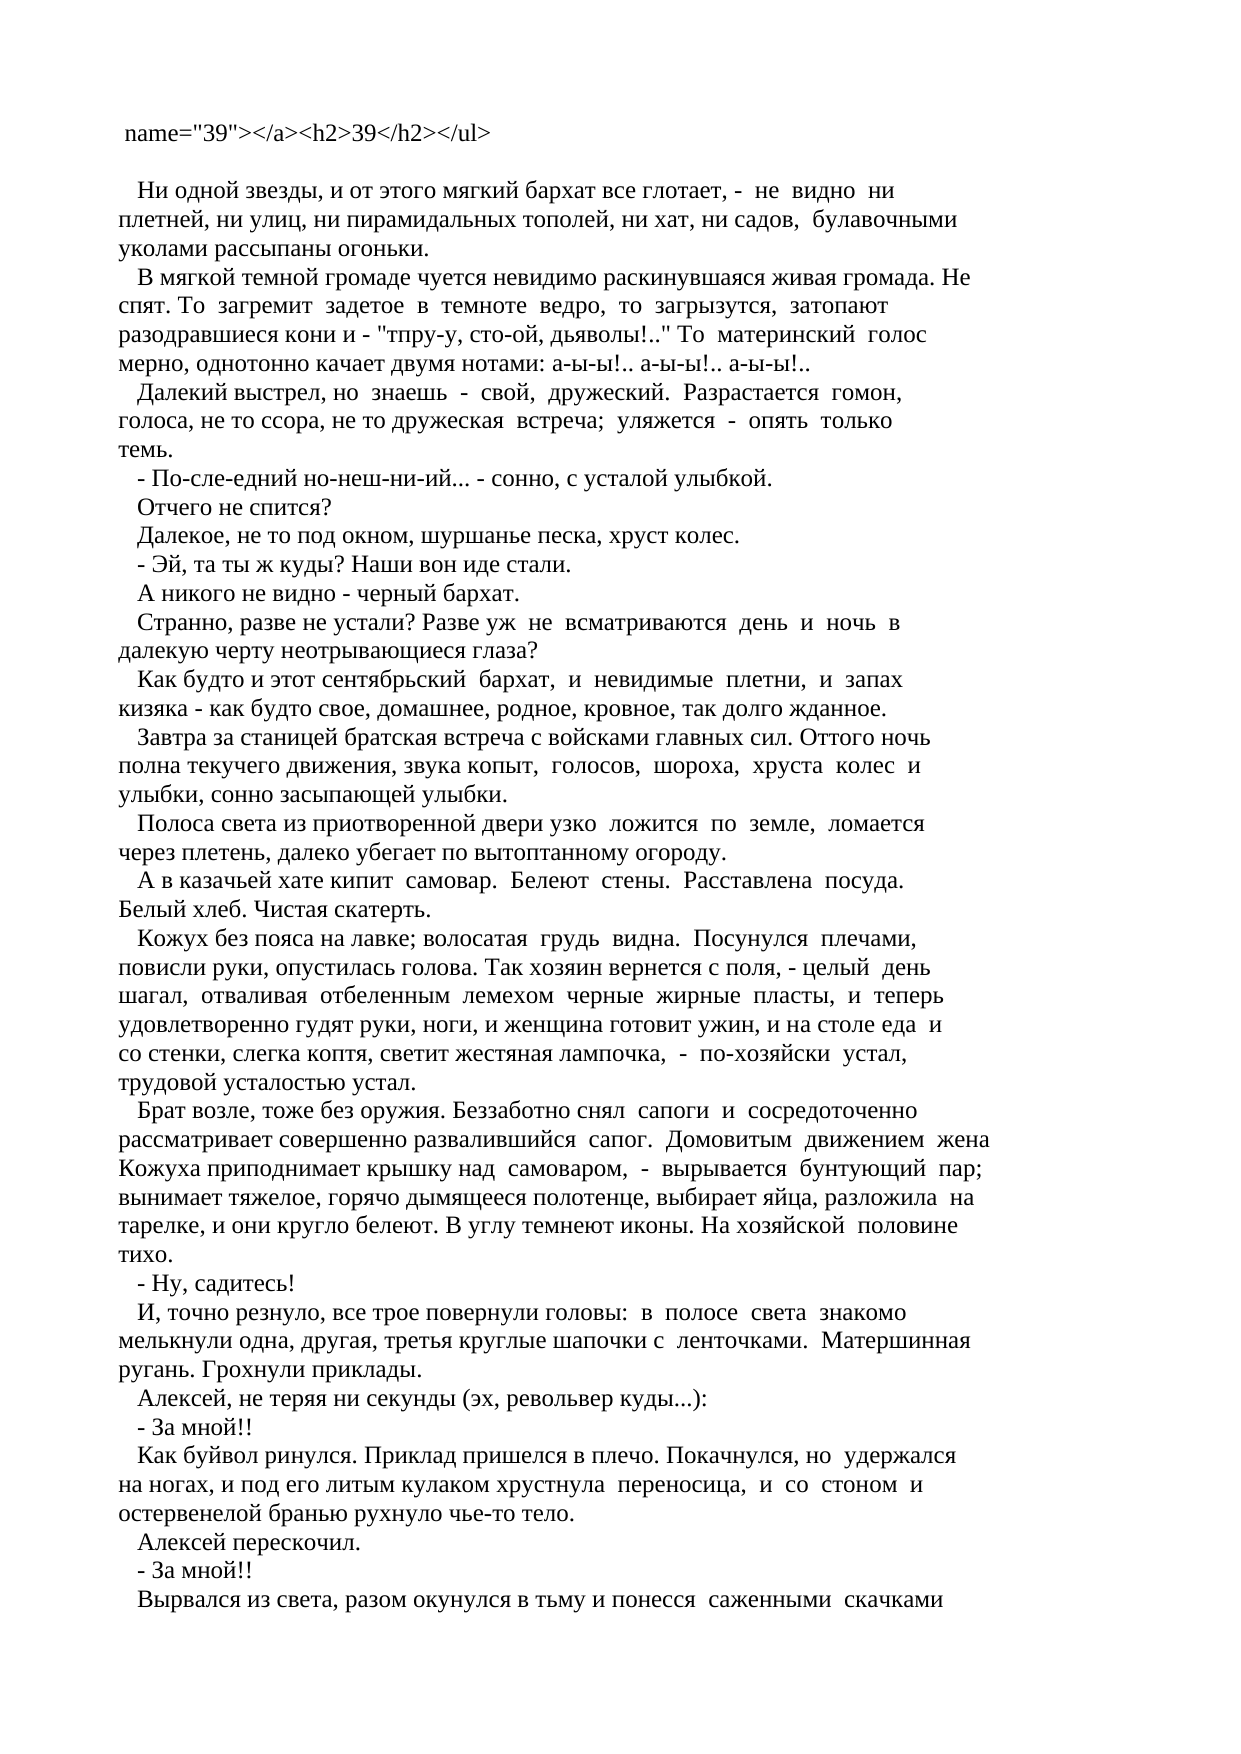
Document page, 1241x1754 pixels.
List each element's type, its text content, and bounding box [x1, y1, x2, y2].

text голоса, не то ссора, не то дружеская встреча; уляжется - опять только [118, 406, 1122, 434]
text Далекий выстрел, но знаешь - свой, дружеский. Разрастается гомон, [118, 377, 1122, 406]
text - Эй, та ты ж куды? Наши вон иде стали. [118, 549, 1122, 578]
text мерно, однотонно качает двумя нотами: а-ы-ы!.. а-ы-ы!.. а-ы-ы!.. [118, 348, 1122, 377]
text Завтра за станицей братская встреча с войсками главных сил. Оттого ночь [118, 722, 1122, 751]
text трудовой усталостью устал. [118, 1067, 1122, 1096]
text В мягкой темной громаде чуется невидимо раскинувшаяся живая громада. Не [118, 262, 1122, 291]
text ругань. Грохнули приклады. [118, 1354, 1122, 1383]
text Полоса света из приотворенной двери узко ложится по земле, ломается [118, 808, 1122, 837]
text Кожуха приподнимает крышку над самоваром, - вырывается бунтующий пар; [118, 1153, 1122, 1182]
text Вырвался из света, разом окунулся в тьму и понесся саженными скачками [118, 1584, 1122, 1613]
text кизяка - как будто свое, домашнее, родное, кровное, так долго жданное. [118, 693, 1122, 722]
text тихо. [118, 1239, 1122, 1268]
text А никого не видно - черный бархат. [118, 578, 1122, 607]
text name="39"></a><h2>39</h2></ul> [118, 118, 1122, 147]
text остервенелой бранью рухнуло чье-то тело. [118, 1498, 1122, 1527]
text со стенки, слегка коптя, светит жестяная лампочка, - по-хозяйски устал, [118, 1038, 1122, 1067]
text повисли руки, опустилась голова. Так хозяин вернется с поля, - целый день [118, 952, 1122, 981]
text разодравшиеся кони и - "тпру-у, сто-ой, дьяволы!.." То материнский голос [118, 319, 1122, 348]
text на ногах, и под его литым кулаком хрустнула переносица, и со стоном и [118, 1469, 1122, 1498]
text Далекое, не то под окном, шуршанье песка, хруст колес. [118, 521, 1122, 549]
text - Ну, садитесь! [118, 1268, 1122, 1297]
text Алексей перескочил. [118, 1527, 1122, 1556]
text Белый хлеб. Чистая скатерть. [118, 894, 1122, 923]
text улыбки, сонно засыпающей улыбки. [118, 779, 1122, 808]
text темь. [118, 434, 1122, 463]
text - По-сле-едний но-неш-ни-ий... - сонно, с усталой улыбкой. [118, 463, 1122, 492]
text - За мной!! [118, 1556, 1122, 1584]
text Странно, разве не устали? Разве уж не всматриваются день и ночь в [118, 607, 1122, 636]
text рассматривает совершенно развалившийся сапог. Домовитым движением жена [118, 1124, 1122, 1153]
text Алексей, не теряя ни секунды (эх, револьвер куды...): [118, 1383, 1122, 1412]
text мелькнули одна, другая, третья круглые шапочки с ленточками. Матершинная [118, 1326, 1122, 1354]
text Брат возле, тоже без оружия. Беззаботно снял сапоги и сосредоточенно [118, 1096, 1122, 1124]
text Ни одной звезды, и от этого мягкий бархат все глотает, - не видно ни [118, 176, 1122, 204]
text шагал, отваливая отбеленным лемехом черные жирные пласты, и теперь [118, 981, 1122, 1009]
text Как буйвол ринулся. Приклад пришелся в плечо. Покачнулся, но удержался [118, 1441, 1122, 1469]
text через плетень, далеко убегает по вытоптанному огороду. [118, 837, 1122, 866]
text уколами рассыпаны огоньки. [118, 233, 1122, 262]
text - За мной!! [118, 1412, 1122, 1441]
text И, точно резнуло, все трое повернули головы: в полосе света знакомо [118, 1297, 1122, 1326]
text тарелке, и они кругло белеют. В углу темнеют иконы. На хозяйской половине [118, 1211, 1122, 1239]
text полна текучего движения, звука копыт, голосов, шороха, хруста колес и [118, 751, 1122, 779]
text далекую черту неотрывающиеся глаза? [118, 636, 1122, 664]
text вынимает тяжелое, горячо дымящееся полотенце, выбирает яйца, разложила на [118, 1182, 1122, 1211]
text Как будто и этот сентябрьский бархат, и невидимые плетни, и запах [118, 664, 1122, 693]
text Отчего не спится? [118, 492, 1122, 521]
text Кожух без пояса на лавке; волосатая грудь видна. Посунулся плечами, [118, 923, 1122, 952]
text спят. То загремит задетое в темноте ведро, то загрызутся, затопают [118, 291, 1122, 319]
text плетней, ни улиц, ни пирамидальных тополей, ни хат, ни садов, булавочными [118, 204, 1122, 233]
text удовлетворенно гудят руки, ноги, и женщина готовит ужин, и на столе еда и [118, 1009, 1122, 1038]
text А в казачьей хате кипит самовар. Белеют стены. Расставлена посуда. [118, 866, 1122, 894]
